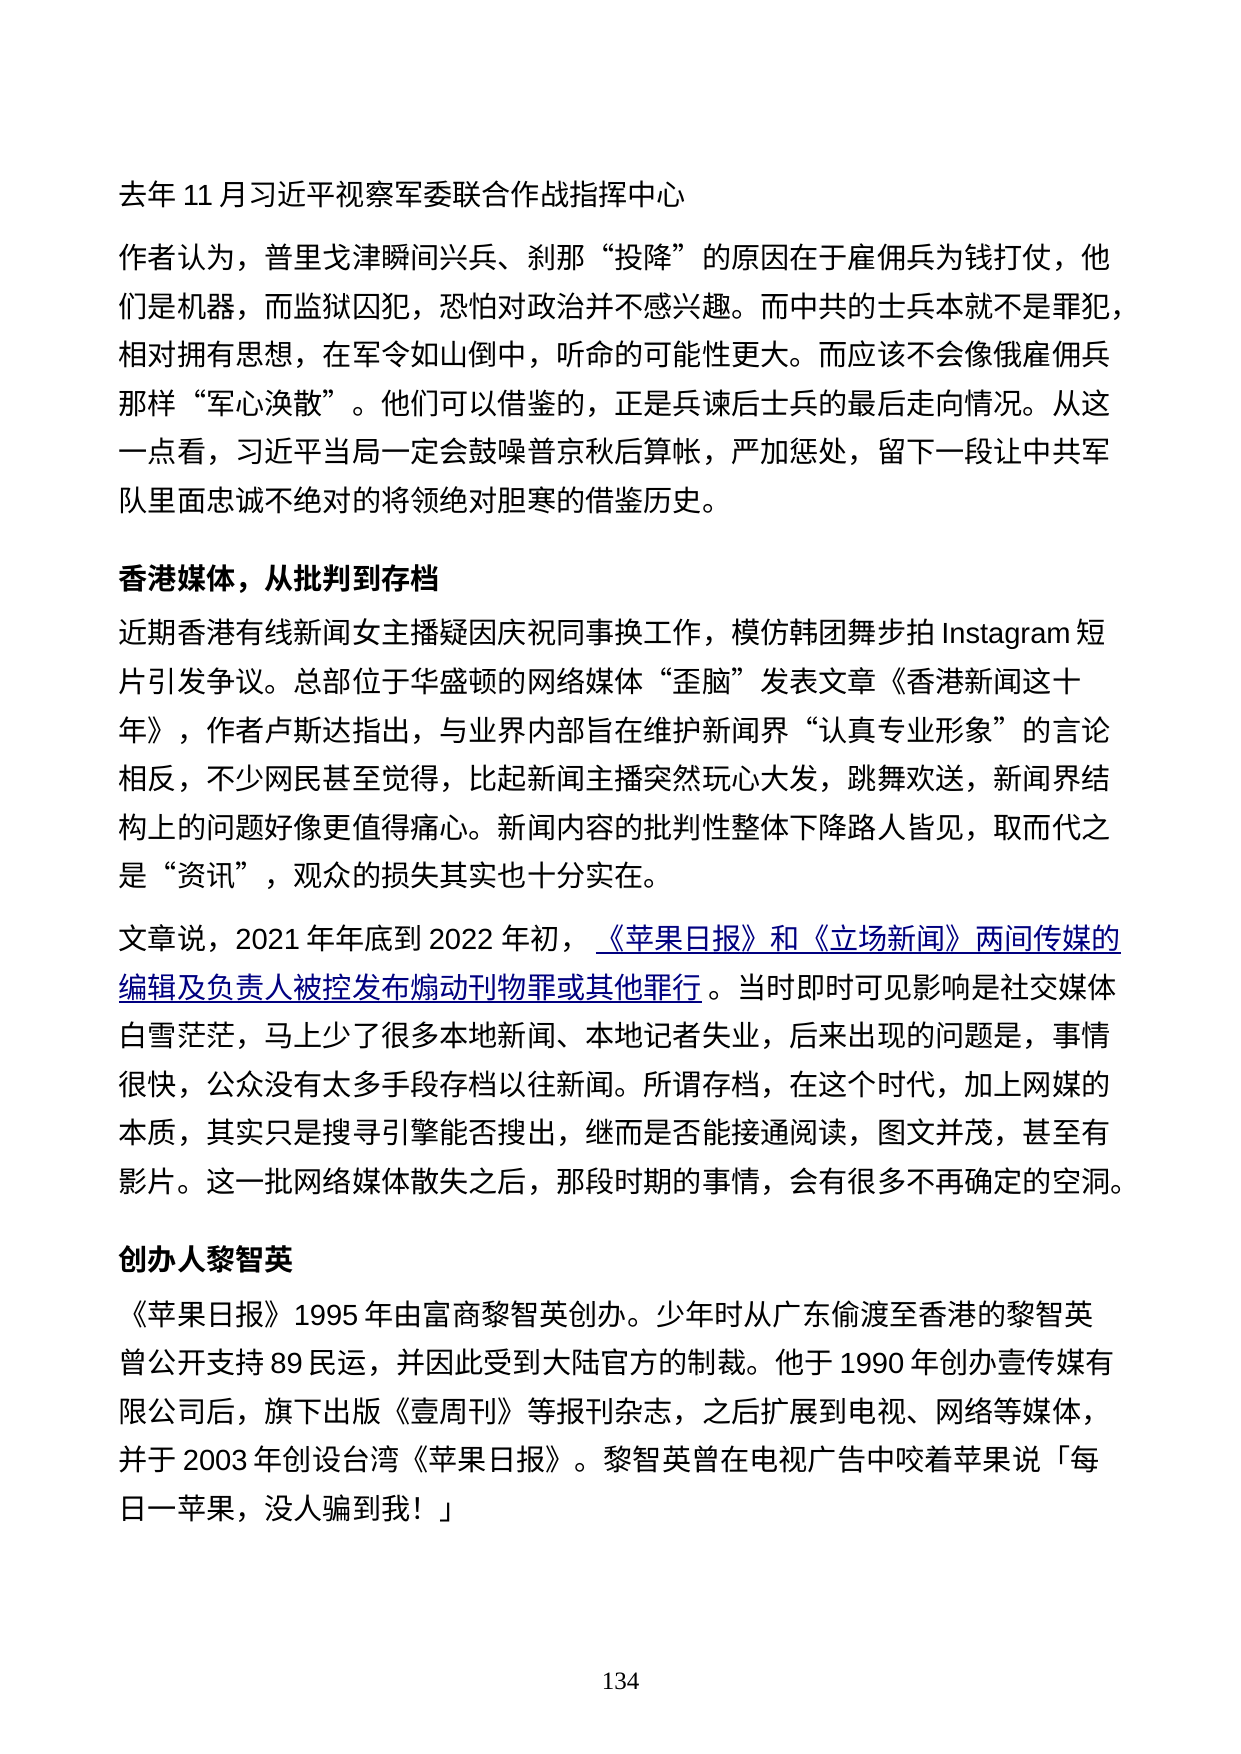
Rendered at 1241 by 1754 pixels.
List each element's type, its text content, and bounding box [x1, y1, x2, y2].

text 《苹果日报》1995年由富商黎智英创办。少年时从广东偷渡至香港的黎智英曾公开支持89民运，并因此受到大陆官方的制裁。他于1990年创办壹传媒有限公司后，旗下出版《壹周刊》等报刊杂志，之后扩展到电视、网络等媒体，并于2003年创设台湾《苹果日报》。黎智英曾在电视广告中咬着苹果说「每日一苹果，没人骗到我！」 [118, 1291, 1122, 1527]
text 文章说，2021年年底到2022 年初， 《苹果日报》和《立场新闻》两间传媒的编辑及负责人被控发布煽动刊物罪或其他罪行 。当时即时可见影响是社交媒体白雪茫茫，马上少了很多本地新闻、本地记者失业，后来出现的问题是，事情很快，公众没有太多手段存档以往新闻。所谓存档，在这个时代，加上网媒的本质，其实只是搜寻引擎能否搜出，继而是否能接通阅读，图文并茂，甚至有影片。这一批网络媒体散失之后，那段时期的事情，会有很多不再确定的空洞。 [118, 916, 1122, 1201]
subtitle 香港媒体，从批判到存档 [118, 555, 1122, 597]
text 近期香港有线新闻女主播疑因庆祝同事换工作，模仿韩团舞步拍Instagram短片引发争议。总部位于华盛顿的网络媒体“歪脑”发表文章《香港新闻这十年》，作者卢斯达指出，与业界内部旨在维护新闻界“认真专业形象”的言论相反，不少网民甚至觉得，比起新闻主播突然玩心大发，跳舞欢送，新闻界结构上的问题好像更值得痛心。新闻内容的批判性整体下降路人皆见，取而代之是“资讯”，观众的损失其实也十分实在。 [118, 610, 1122, 895]
subtitle 创办人黎智英 [118, 1236, 1122, 1278]
text 作者认为，普里戈津瞬间兴兵、刹那“投降”的原因在于雇佣兵为钱打仗，他们是机器，而监狱囚犯，恐怕对政治并不感兴趣。而中共的士兵本就不是罪犯，相对拥有思想，在军令如山倒中，听命的可能性更大。而应该不会像俄雇佣兵那样“军心涣散”。他们可以借鉴的，正是兵谏后士兵的最后走向情况。从这一点看，习近平当局一定会鼓噪普京秋后算帐，严加惩处，留下一段让中共军队里面忠诚不绝对的将领绝对胆寒的借鉴历史。 [118, 235, 1122, 520]
text 去年11月习近平视察军委联合作战指挥中心 [118, 172, 1122, 214]
